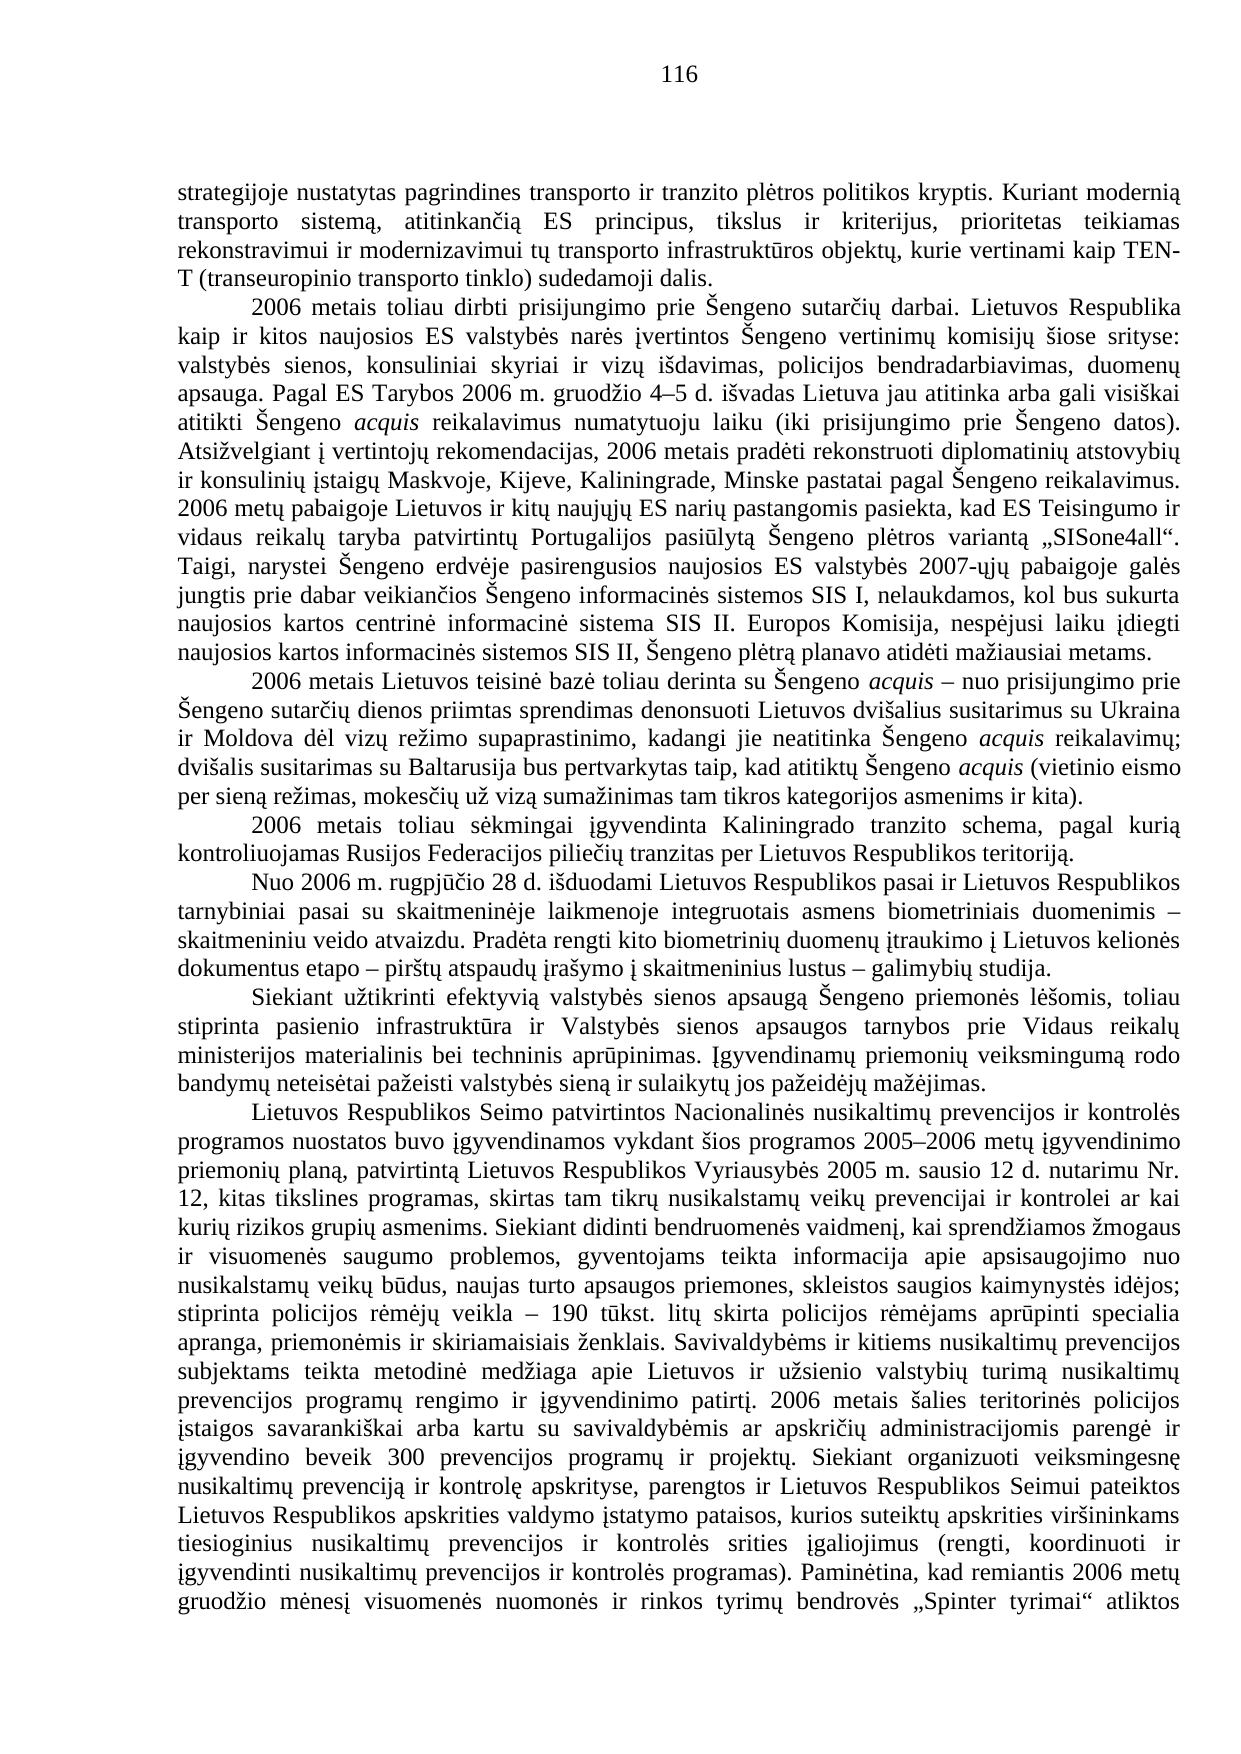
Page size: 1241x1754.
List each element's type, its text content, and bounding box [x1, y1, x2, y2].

text Siekiant užtikrinti efektyvią valstybės sienos apsaugą Šengeno priemonės lėšomis, toliau stiprinta pasienio infrastruktūra ir Valstybės sienos apsaugos tarnybos prie Vidaus reikalų ministerijos materialinis bei techninis aprūpinimas. Įgyvendinamų priemonių veiksmingumą rodo bandymų neteisėtai pažeisti valstybės sieną ir sulaikytų jos pažeidėjų mažėjimas. [177, 982, 1181, 1097]
text strategijoje nustatytas pagrindines transporto ir tranzito plėtros politikos kryptis. Kuriant modernią transporto sistemą, atitinkančią ES principus, tikslus ir kriterijus, prioritetas teikiamas rekonstravimui ir modernizavimui tų transporto infrastruktūros objektų, kurie vertinami kaip TEN-T (transeuropinio transporto tinklo) sudedamoji dalis. [177, 177, 1181, 292]
text 2006 metais toliau dirbti prisijungimo prie Šengeno sutarčių darbai. Lietuvos Respublika kaip ir kitos naujosios ES valstybės narės įvertintos Šengeno vertinimų komisijų šiose srityse: valstybės sienos, konsuliniai skyriai ir vizų išdavimas, policijos bendradarbiavimas, duomenų apsauga. Pagal ES Tarybos 2006 m. gruodžio 4–5 d. išvadas Lietuva jau atitinka arba gali visiškai atitikti Šengeno acquis reikalavimus numatytuoju laiku (iki prisijungimo prie Šengeno datos). Atsižvelgiant į vertintojų rekomendacijas, 2006 metais pradėti rekonstruoti diplomatinių atstovybių ir konsulinių įstaigų Maskvoje, Kijeve, Kaliningrade, Minske pastatai pagal Šengeno reikalavimus. 2006 metų pabaigoje Lietuvos ir kitų naujųjų ES narių pastangomis pasiekta, kad ES Teisingumo ir vidaus reikalų taryba patvirtintų Portugalijos pasiūlytą Šengeno plėtros variantą „SISone4all“. Taigi, narystei Šengeno erdvėje pasirengusios naujosios ES valstybės 2007-ųjų pabaigoje galės jungtis prie dabar veikiančios Šengeno informacinės sistemos SIS I, nelaukdamos, kol bus sukurta naujosios kartos centrinė informacinė sistema SIS II. Europos Komisija, nespėjusi laiku įdiegti naujosios kartos informacinės sistemos SIS II, Šengeno plėtrą planavo atidėti mažiausiai metams. [177, 292, 1181, 666]
text Lietuvos Respublikos Seimo patvirtintos Nacionalinės nusikaltimų prevencijos ir kontrolės programos nuostatos buvo įgyvendinamos vykdant šios programos 2005–2006 metų įgyvendinimo priemonių planą, patvirtintą Lietuvos Respublikos Vyriausybės 2005 m. sausio 12 d. nutarimu Nr. 12, kitas tikslines programas, skirtas tam tikrų nusikalstamų veikų prevencijai ir kontrolei ar kai kurių rizikos grupių asmenims. Siekiant didinti bendruomenės vaidmenį, kai sprendžiamos žmogaus ir visuomenės saugumo problemos, gyventojams teikta informacija apie apsisaugojimo nuo nusikalstamų veikų būdus, naujas turto apsaugos priemones, skleistos saugios kaimynystės idėjos; stiprinta policijos rėmėjų veikla – 190 tūkst. litų skirta policijos rėmėjams aprūpinti specialia apranga, priemonėmis ir skiriamaisiais ženklais. Savivaldybėms ir kitiems nusikaltimų prevencijos subjektams teikta metodinė medžiaga apie Lietuvos ir užsienio valstybių turimą nusikaltimų prevencijos programų rengimo ir įgyvendinimo patirtį. 2006 metais šalies teritorinės policijos įstaigos savarankiškai arba kartu su savivaldybėmis ar apskričių administracijomis parengė ir įgyvendino beveik 300 prevencijos programų ir projektų. Siekiant organizuoti veiksmingesnę nusikaltimų prevenciją ir kontrolę apskrityse, parengtos ir Lietuvos Respublikos Seimui pateiktos Lietuvos Respublikos apskrities valdymo įstatymo pataisos, kurios suteiktų apskrities viršininkams tiesioginius nusikaltimų prevencijos ir kontrolės srities įgaliojimus (rengti, koordinuoti ir įgyvendinti nusikaltimų prevencijos ir kontrolės programas). Paminėtina, kad remiantis 2006 metų gruodžio mėnesį visuomenės nuomonės ir rinkos tyrimų bendrovės „Spinter tyrimai“ atliktos [177, 1097, 1181, 1615]
text 2006 metais toliau sėkmingai įgyvendinta Kaliningrado tranzito schema, pagal kurią kontroliuojamas Rusijos Federacijos piliečių tranzitas per Lietuvos Respublikos teritoriją. [177, 810, 1181, 867]
text 2006 metais Lietuvos teisinė bazė toliau derinta su Šengeno acquis – nuo prisijungimo prie Šengeno sutarčių dienos priimtas sprendimas denonsuoti Lietuvos dvišalius susitarimus su Ukraina ir Moldova dėl vizų režimo supaprastinimo, kadangi jie neatitinka Šengeno acquis reikalavimų; dvišalis susitarimas su Baltarusija bus pertvarkytas taip, kad atitiktų Šengeno acquis (vietinio eismo per sieną režimas, mokesčių už vizą sumažinimas tam tikros kategorijos asmenims ir kita). [177, 666, 1181, 810]
text Nuo 2006 m. rugpjūčio 28 d. išduodami Lietuvos Respublikos pasai ir Lietuvos Respublikos tarnybiniai pasai su skaitmeninėje laikmenoje integruotais asmens biometriniais duomenimis – skaitmeniniu veido atvaizdu. Pradėta rengti kito biometrinių duomenų įtraukimo į Lietuvos kelionės dokumentus etapo – pirštų atspaudų įrašymo į skaitmeninius lustus – galimybių studija. [177, 867, 1181, 982]
